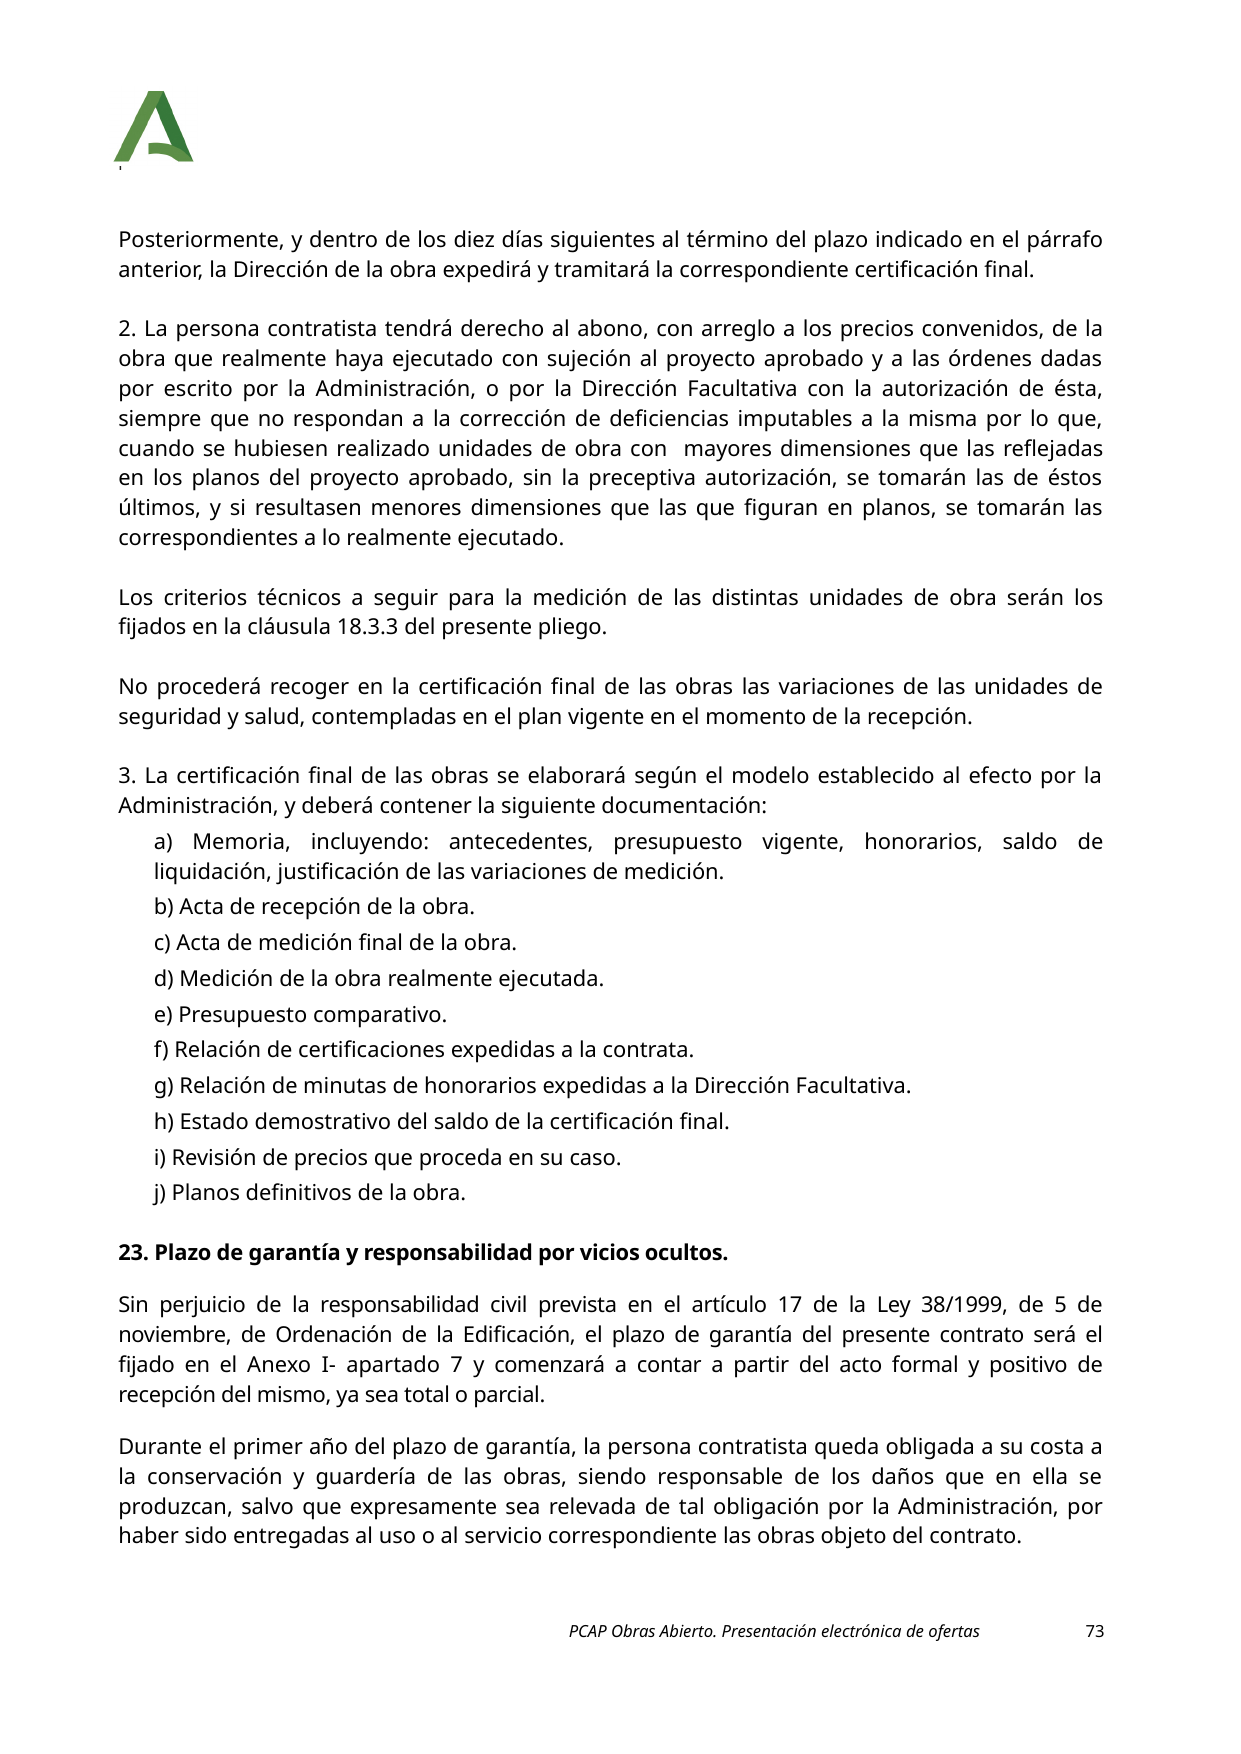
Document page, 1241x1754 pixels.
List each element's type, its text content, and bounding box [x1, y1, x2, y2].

text h) Estado demostrativo del saldo de la certificación final. [153, 1106, 1104, 1136]
text 3. La certificación final de las obras se elaborará según el modelo establecido al efecto por la Administración, y deberá contener la siguiente documentación: [118, 760, 1104, 820]
text b) Acta de recepción de la obra. [153, 891, 1104, 921]
text Los criterios técnicos a seguir para la medición de las distintas unidades de obra serán los fijados en la cláusula 18.3.3 del presente pliego. [118, 582, 1104, 641]
text f) Relación de certificaciones expedidas a la contrata. [153, 1034, 1104, 1064]
text Posteriormente, y dentro de los diez días siguientes al término del plazo indicado en el párrafo anterior, la Dirección de la obra expedirá y tramitará la correspondiente certificación final. [118, 224, 1104, 284]
text Durante el primer año del plazo de garantía, la persona contratista queda obligada a su costa a la conservación y guardería de las obras, siendo responsable de los daños que en ella se produzcan, salvo que expresamente sea relevada de tal obligación por la Administración, por haber sido entregadas al uso o al servicio correspondiente las obras objeto del contrato. [118, 1431, 1104, 1550]
text j) Planos definitivos de la obra. [153, 1177, 1104, 1207]
text e) Presupuesto comparativo. [153, 998, 1104, 1028]
text Sin perjuicio de la responsabilidad civil prevista en el artículo 17 de la Ley 38/1999, de 5 de noviembre, de Ordenación de la Edificación, el plazo de garantía del presente contrato será el fijado en el Anexo I- apartado 7 y comenzará a contar a partir del acto formal y positivo de recepción del mismo, ya sea total o parcial. [118, 1289, 1104, 1408]
picture [109, 86, 198, 166]
text c) Acta de medición final de la obra. [153, 927, 1104, 957]
text i) Revisión de precios que proceda en su caso. [153, 1141, 1104, 1171]
text 2. La persona contratista tendrá derecho al abono, con arreglo a los precios convenidos, de la obra que realmente haya ejecutado con sujeción al proyecto aprobado y a las órdenes dadas por escrito por la Administración, o por la Dirección Facultativa con la autorización de ésta, siempre que no respondan a la corrección de deficiencias imputables a la misma por lo que, cuando se hubiesen realizado unidades de obra con mayores dimensiones que las reflejadas en los planos del proyecto aprobado, sin la preceptiva autorización, se tomarán las de éstos últimos, y si resultasen menores dimensiones que las que figuran en planos, se tomarán las correspondientes a lo realmente ejecutado. [118, 313, 1104, 552]
text 23. Plazo de garantía y responsabilidad por vicios ocultos. [118, 1237, 1104, 1267]
text a) Memoria, incluyendo: antecedentes, presupuesto vigente, honorarios, saldo de liquidación, justificación de las variaciones de medición. [153, 826, 1104, 885]
text No procederá recoger en la certificación final de las obras las variaciones de las unidades de seguridad y salud, contempladas en el plan vigente en el momento de la recepción. [118, 671, 1104, 731]
text d) Medición de la obra realmente ejecutada. [153, 963, 1104, 993]
text g) Relación de minutas de honorarios expedidas a la Dirección Facultativa. [153, 1070, 1104, 1100]
